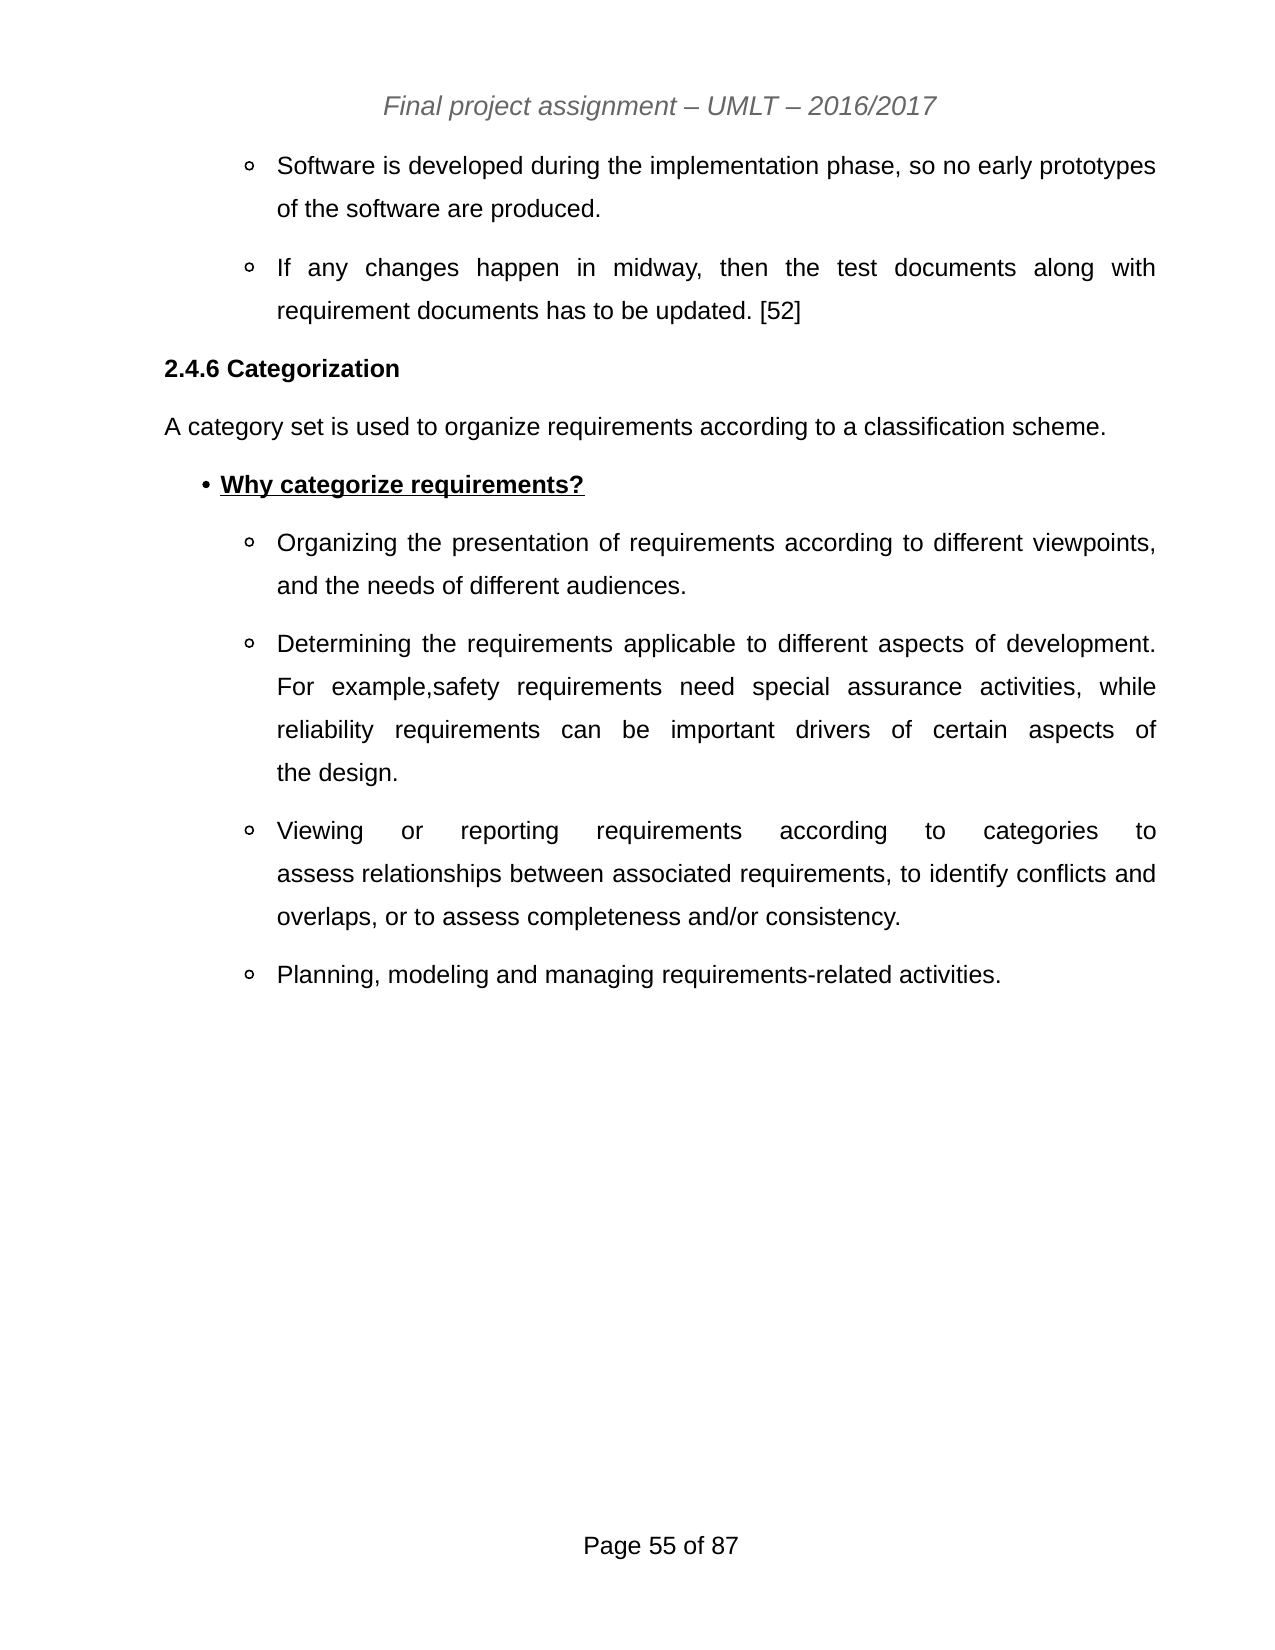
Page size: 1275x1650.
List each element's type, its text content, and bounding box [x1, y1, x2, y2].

text A category set is used to organize requirements according to a classification scheme. [164, 412, 1158, 441]
list If any changes happen in midway, then the test documents along with requirement documents has to be updated. [52] [239, 253, 1158, 324]
list Determining the requirements applicable to different aspects of development. For example,safety requirements need special assurance activities, while reliability requirements can be important drivers of certain aspects of the design. [239, 628, 1158, 787]
list Viewing or reporting requirements according to categories to assess relationships between associated requirements, to identify conflicts and overlaps, or to assess completeness and/or consistency. [239, 816, 1158, 931]
list Planning, modeling and managing requirements-related activities. [239, 960, 1158, 989]
list Software is developed during the implementation phase, so no early prototypes of the software are produced. [239, 151, 1158, 223]
list Why categorize requirements? [202, 470, 1158, 499]
subtitle 2.4.6 Categorization [164, 354, 1158, 383]
list Organizing the presentation of requirements according to different viewpoints, and the needs of different audiences. [239, 528, 1158, 599]
